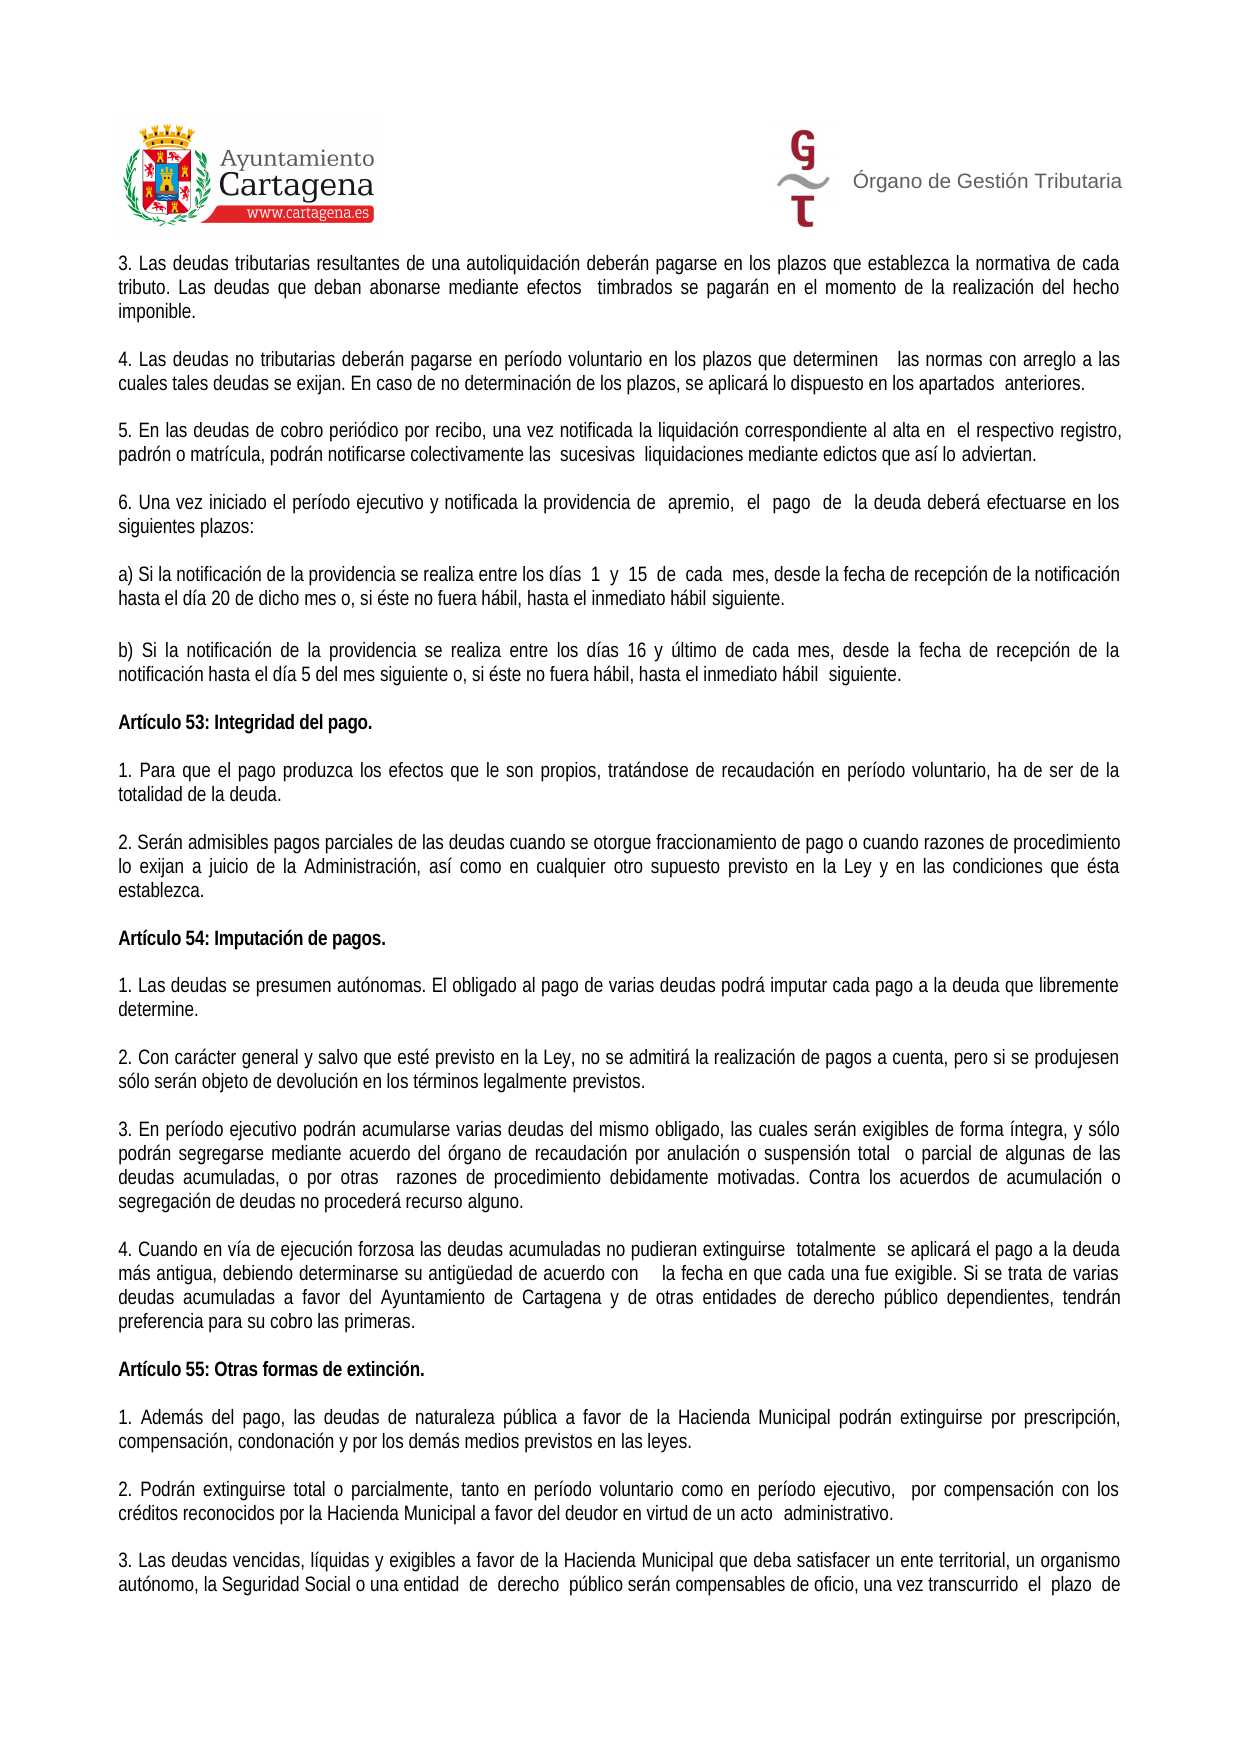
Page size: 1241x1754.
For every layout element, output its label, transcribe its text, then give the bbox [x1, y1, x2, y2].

picture [117, 119, 379, 236]
text Artículo 53: Integridad del pago. [118, 710, 1122, 734]
list 2. Serán admisibles pagos parciales de las deudas cuando se otorgue fraccionamiento de pago o cuando razones de procedimiento lo exijan a juicio de la Administración, así como en cualquier otro supuesto previsto en la Ley y en las condiciones que ésta establezca. [118, 830, 1122, 902]
list 1. Además del pago, las deudas de naturaleza pública a favor de la Hacienda Municipal podrán extinguirse por prescripción, compensación, condonación y por los demás medios previstos en las leyes. [118, 1405, 1122, 1453]
list 3. Las deudas vencidas, líquidas y exigibles a favor de la Hacienda Municipal que deba satisfacer un ente territorial, un organismo autónomo, la Seguridad Social o una entidad de derecho público serán compensables de oficio, una vez transcurrido el plazo de [118, 1548, 1122, 1596]
list 2. Con carácter general y salvo que esté previsto en la Ley, no se admitirá la realización de pagos a cuenta, pero si se produjesen sólo serán objeto de devolución en los términos legalmente previstos. [118, 1045, 1122, 1093]
list 3. En período ejecutivo podrán acumularse varias deudas del mismo obligado, las cuales serán exigibles de forma íntegra, y sólo podrán segregarse mediante acuerdo del órgano de recaudación por anulación o suspensión total o parcial de algunas de las deudas acumuladas, o por otras razones de procedimiento debidamente motivadas. Contra los acuerdos de acumulación o segregación de deudas no procederá recurso alguno. [118, 1117, 1122, 1213]
list b) Si la notificación de la providencia se realiza entre los días 16 y último de cada mes, desde la fecha de recepción de la notificación hasta el día 5 del mes siguiente o, si éste no fuera hábil, hasta el inmediato hábil siguiente. [118, 638, 1122, 686]
list 1. Las deudas se presumen autónomas. El obligado al pago de varias deudas podrá imputar cada pago a la deuda que libremente determine. [118, 973, 1122, 1021]
list 3. Las deudas tributarias resultantes de una autoliquidación deberán pagarse en los plazos que establezca la normativa de cada tributo. Las deudas que deban abonarse mediante efectos timbrados se pagarán en el momento de la realización del hecho imponible. [118, 251, 1122, 322]
list 4. Cuando en vía de ejecución forzosa las deudas acumuladas no pudieran extinguirse totalmente se aplicará el pago a la deuda más antigua, debiendo determinarse su antigüedad de acuerdo con la fecha en que cada una fue exigible. Si se trata de varias deudas acumuladas a favor del Ayuntamiento de Cartagena y de otras entidades de derecho público dependientes, tendrán preferencia para su cobro las primeras. [118, 1237, 1122, 1333]
list 5. En las deudas de cobro periódico por recibo, una vez notificada la liquidación correspondiente al alta en el respectivo registro, padrón o matrícula, podrán notificarse colectivamente las sucesivas liquidaciones mediante edictos que así lo adviertan. [118, 418, 1122, 466]
text Artículo 54: Imputación de pagos. [118, 926, 1122, 949]
list 6. Una vez iniciado el período ejecutivo y notificada la providencia de apremio, el pago de la deuda deberá efectuarse en los siguientes plazos: [118, 490, 1122, 538]
list 1. Para que el pago produzca los efectos que le son propios, tratándose de recaudación en período voluntario, ha de ser de la totalidad de la deuda. [118, 758, 1122, 806]
list a) Si la notificación de la providencia se realiza entre los días 1 y 15 de cada mes, desde la fecha de recepción de la notificación hasta el día 20 de dicho mes o, si éste no fuera hábil, hasta el inmediato hábil siguiente. [118, 562, 1122, 610]
list 2. Podrán extinguirse total o parcialmente, tanto en período voluntario como en período ejecutivo, por compensación con los créditos reconocidos por la Hacienda Municipal a favor del deudor en virtud de un acto administrativo. [118, 1477, 1122, 1524]
list 4. Las deudas no tributarias deberán pagarse en período voluntario en los plazos que determinen las normas con arreglo a las cuales tales deudas se exijan. En caso de no determinación de los plazos, se aplicará lo dispuesto en los apartados anteriores. [118, 346, 1122, 394]
text Artículo 55: Otras formas de extinción. [118, 1357, 1122, 1381]
